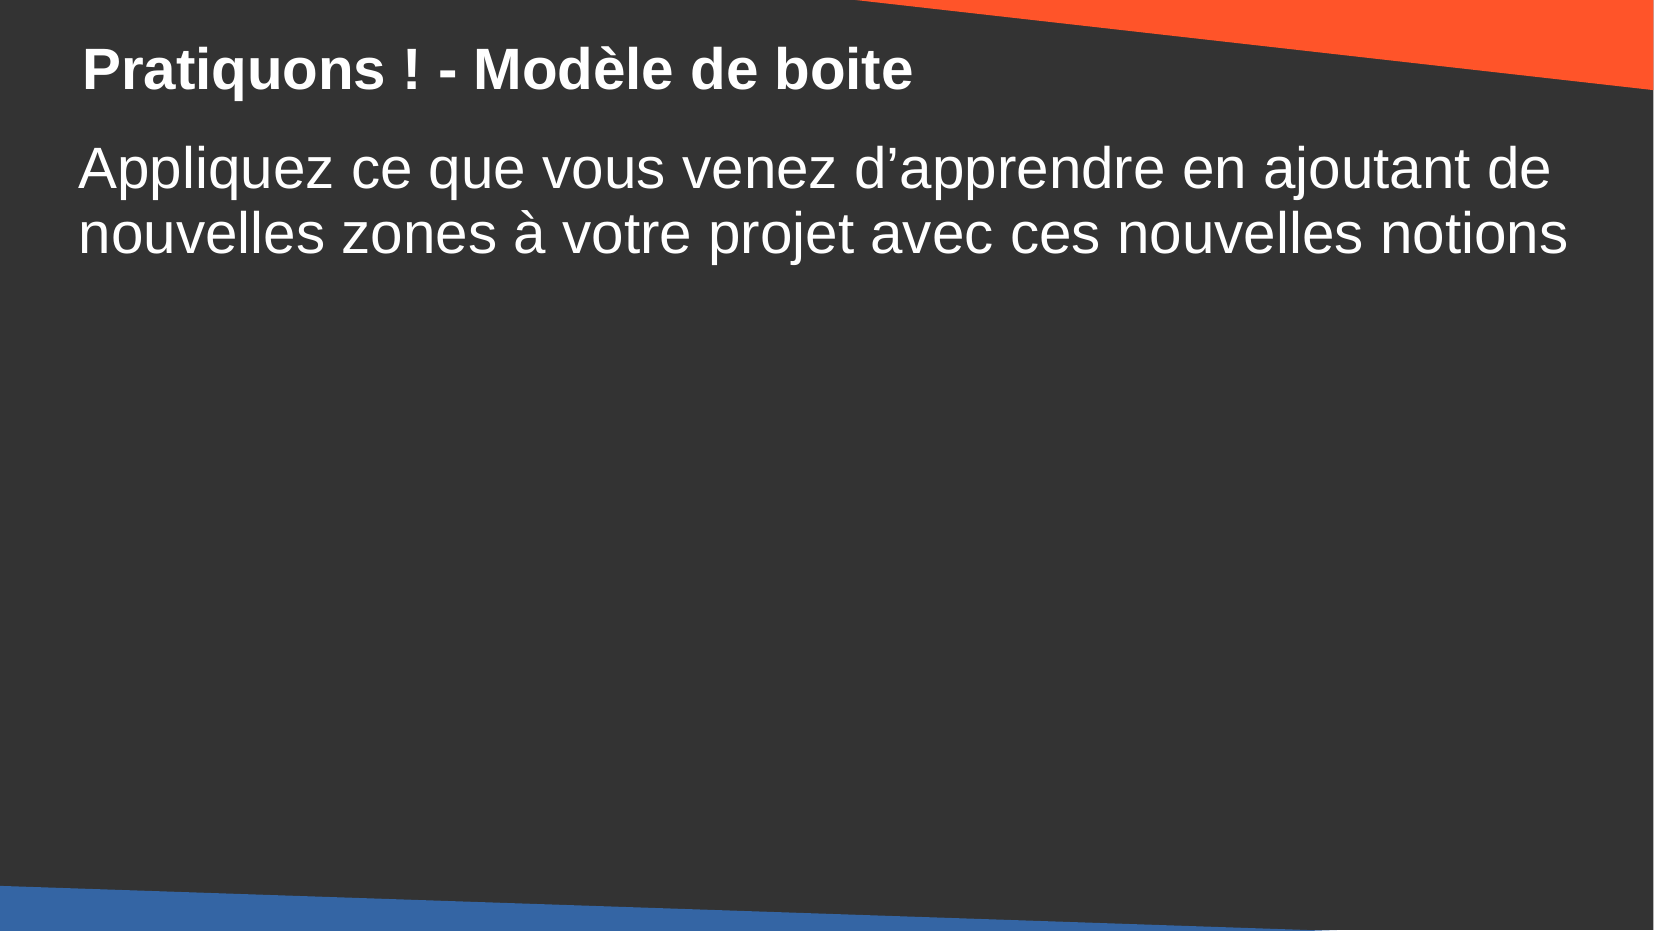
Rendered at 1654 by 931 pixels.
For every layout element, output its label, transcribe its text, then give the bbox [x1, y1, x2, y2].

text_box [0, 885, 1337, 931]
text_box [855, 0, 1654, 91]
list Appliquez ce que vous venez d’apprendre en ajoutant de nouvelles zones à votre projet avec ces nouvelles notions [78, 135, 1618, 378]
title Pratiquons ! - Modèle de boite [82, 37, 1571, 114]
